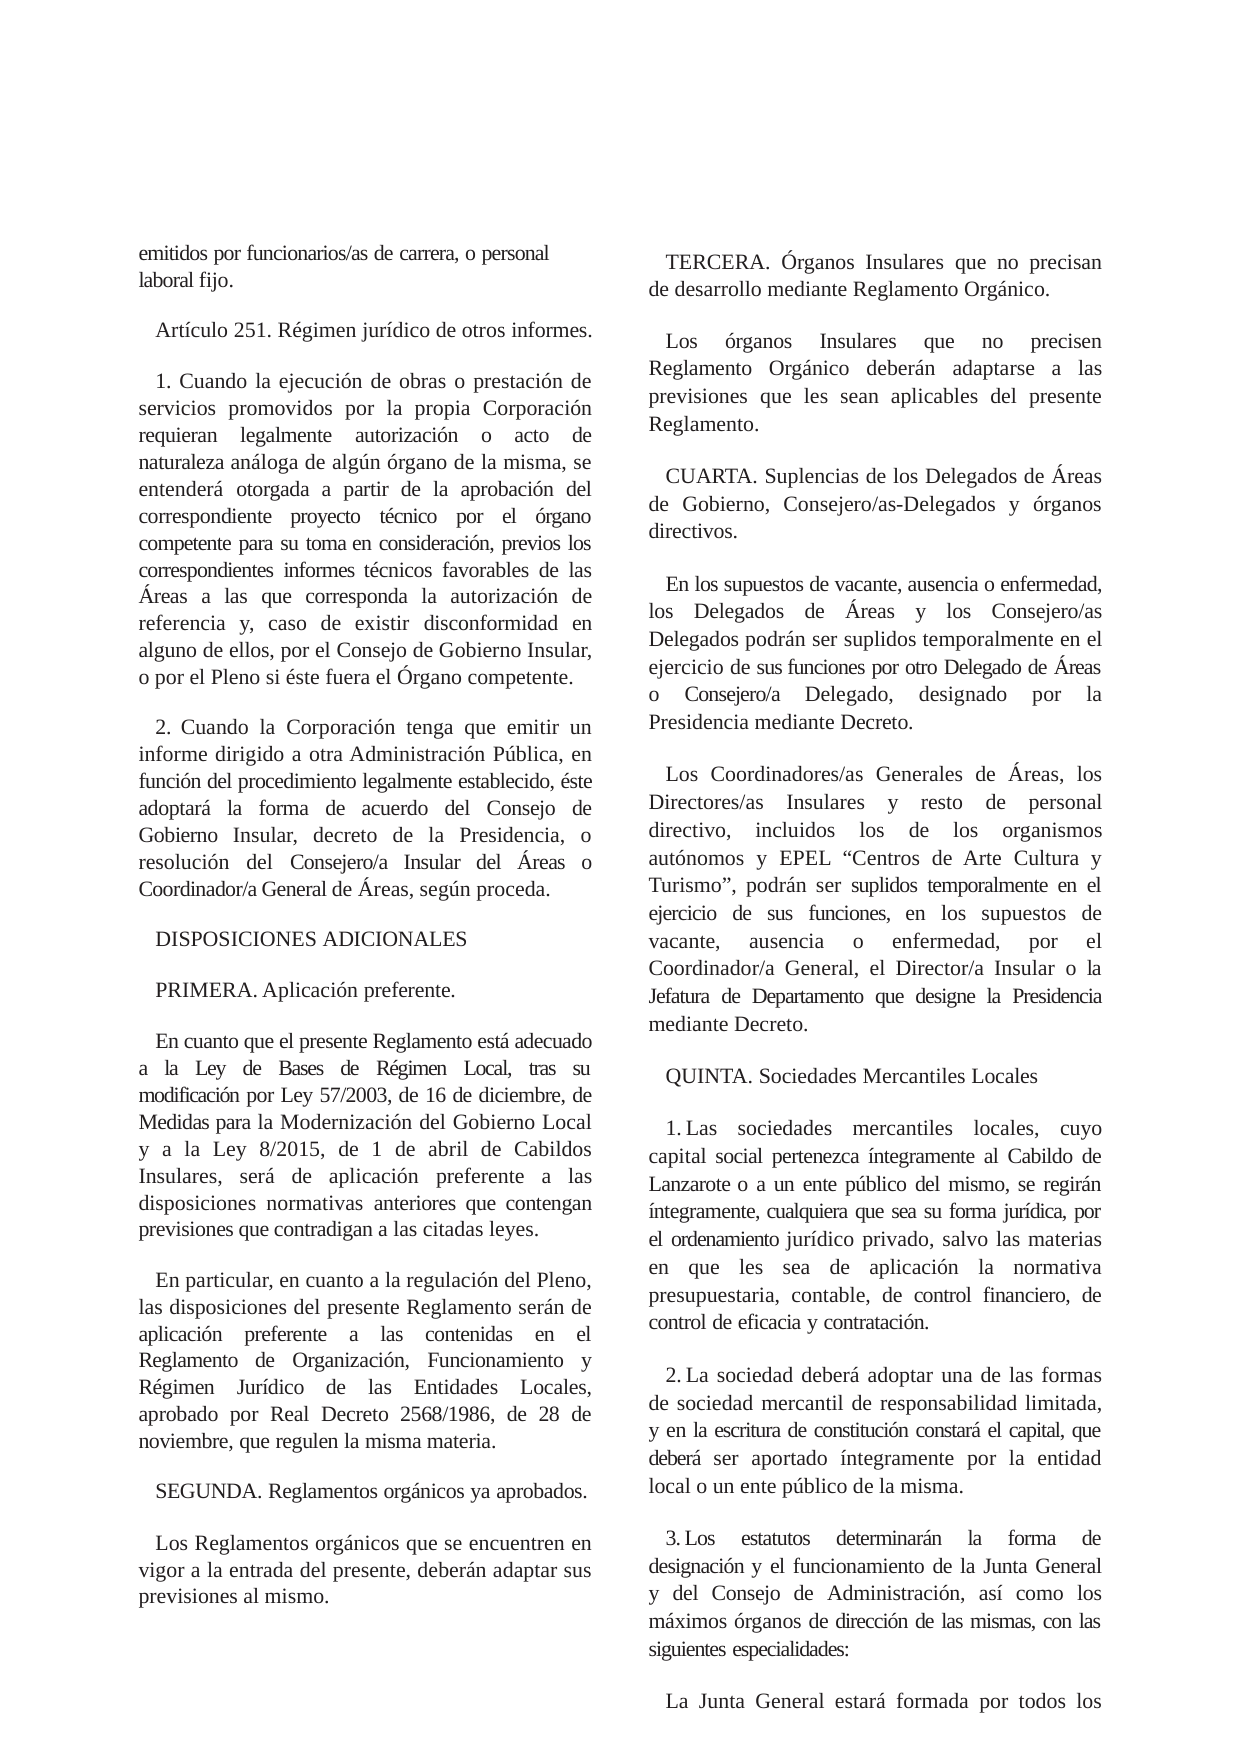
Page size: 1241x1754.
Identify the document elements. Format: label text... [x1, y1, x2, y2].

list Cuando la ejecución de obras o prestación de servicios promovidos por la propia Corporación requieran legalmente autorización o acto de naturaleza análoga de algún órgano de la misma, se entenderá otorgada a partir de la aprobación del correspondiente proyecto técnico por el órgano competente para su toma en consideración, previos los correspondientes informes técnicos favorables de las Áreas a las que corresponda la autorización de referencia y, caso de existir disconformidad en alguno de ellos, por el Consejo de Gobierno Insular, o por el Pleno si éste fuera el Órgano competente. [138, 368, 592, 689]
text QUINTA. Sociedades Mercantiles Locales [665, 1063, 1113, 1089]
text SEGUNDA. Reglamentos orgánicos ya aprobados. [155, 1478, 596, 1504]
text Los órganos Insulares que no precisen Reglamento Orgánico deberán adaptarse a las previsiones que les sean aplicables del presente Reglamento. [648, 328, 1102, 436]
list Las sociedades mercantiles locales, cuyo capital social pertenezca íntegramente al Cabildo de Lanzarote o a un ente público del mismo, se regirán íntegramente, cualquiera que sea su forma jurídica, por el ordenamiento jurídico privado, salvo las materias en que les sea de aplicación la normativa presupuestaria, contable, de control financiero, de control de eficacia y contratación. [648, 1115, 1102, 1334]
text Los Reglamentos orgánicos que se encuentren en vigor a la entrada del presente, deberán adaptar sus previsiones al mismo. [138, 1530, 592, 1609]
text En cuanto que el presente Reglamento está adecuado a la Ley de Bases de Régimen Local, tras su modificación por Ley 57/2003, de 16 de diciembre, de Medidas para la Modernización del Gobierno Local y a la Ley 8/2015, de 1 de abril de Cabildos Insulares, será de aplicación preferente a las disposiciones normativas anteriores que contengan previsiones que contradigan a las citadas leyes. [138, 1028, 592, 1242]
list Cuando la Corporación tenga que emitir un informe dirigido a otra Administración Pública, en función del procedimiento legalmente establecido, éste adoptará la forma de acuerdo del Consejo de Gobierno Insular, decreto de la Presidencia, o resolución del Consejero/a Insular del Áreas o Coordinador/a General de Áreas, según proceda. [138, 714, 592, 901]
text CUARTA. Suplencias de los Delegados de Áreas de Gobierno, Consejero/as-Delegados y órganos directivos. [648, 463, 1102, 543]
text DISPOSICIONES ADICIONALES [155, 926, 596, 951]
list Los estatutos determinarán la forma de designación y el funcionamiento de la Junta General y del Consejo de Administración, así como los máximos órganos de dirección de las mismas, con las siguientes especialidades: [648, 1525, 1102, 1661]
text La Junta General estará formada por todos los [648, 1688, 1102, 1713]
text emitidos por funcionarios/as de carrera, o personal laboral fijo. [138, 240, 596, 292]
text Artículo 251. Régimen jurídico de otros informes. [155, 317, 596, 342]
list La sociedad deberá adoptar una de las formas de sociedad mercantil de responsabilidad limitada, y en la escritura de constitución constará el capital, que deberá ser aportado íntegramente por la entidad local o un ente público de la misma. [648, 1362, 1102, 1498]
text En particular, en cuanto a la regulación del Pleno, las disposiciones del presente Reglamento serán de aplicación preferente a las contenidas en el Reglamento de Organización, Funcionamiento y Régimen Jurídico de las Entidades Locales, aprobado por Real Decreto 2568/1986, de 28 de noviembre, que regulen la misma materia. [138, 1267, 592, 1453]
text En los supuestos de vacante, ausencia o enfermedad, los Delegados de Áreas y los Consejero/as Delegados podrán ser suplidos temporalmente en el ejercicio de sus funciones por otro Delegado de Áreas o Consejero/a Delegado, designado por la Presidencia mediante Decreto. [648, 571, 1102, 734]
text Los Coordinadores/as Generales de Áreas, los Directores/as Insulares y resto de personal directivo, incluidos los de los organismos autónomos y EPEL “Centros de Arte Cultura y Turismo”, podrán ser suplidos temporalmente en el ejercicio de sus funciones, en los supuestos de vacante, ausencia o enfermedad, por el Coordinador/a General, el Director/a Insular o la Jefatura de Departamento que designe la Presidencia mediante Decreto. [648, 761, 1102, 1036]
text TERCERA. Órganos Insulares que no precisan de desarrollo mediante Reglamento Orgánico. [648, 249, 1102, 301]
text PRIMERA. Aplicación preferente. [155, 977, 596, 1002]
